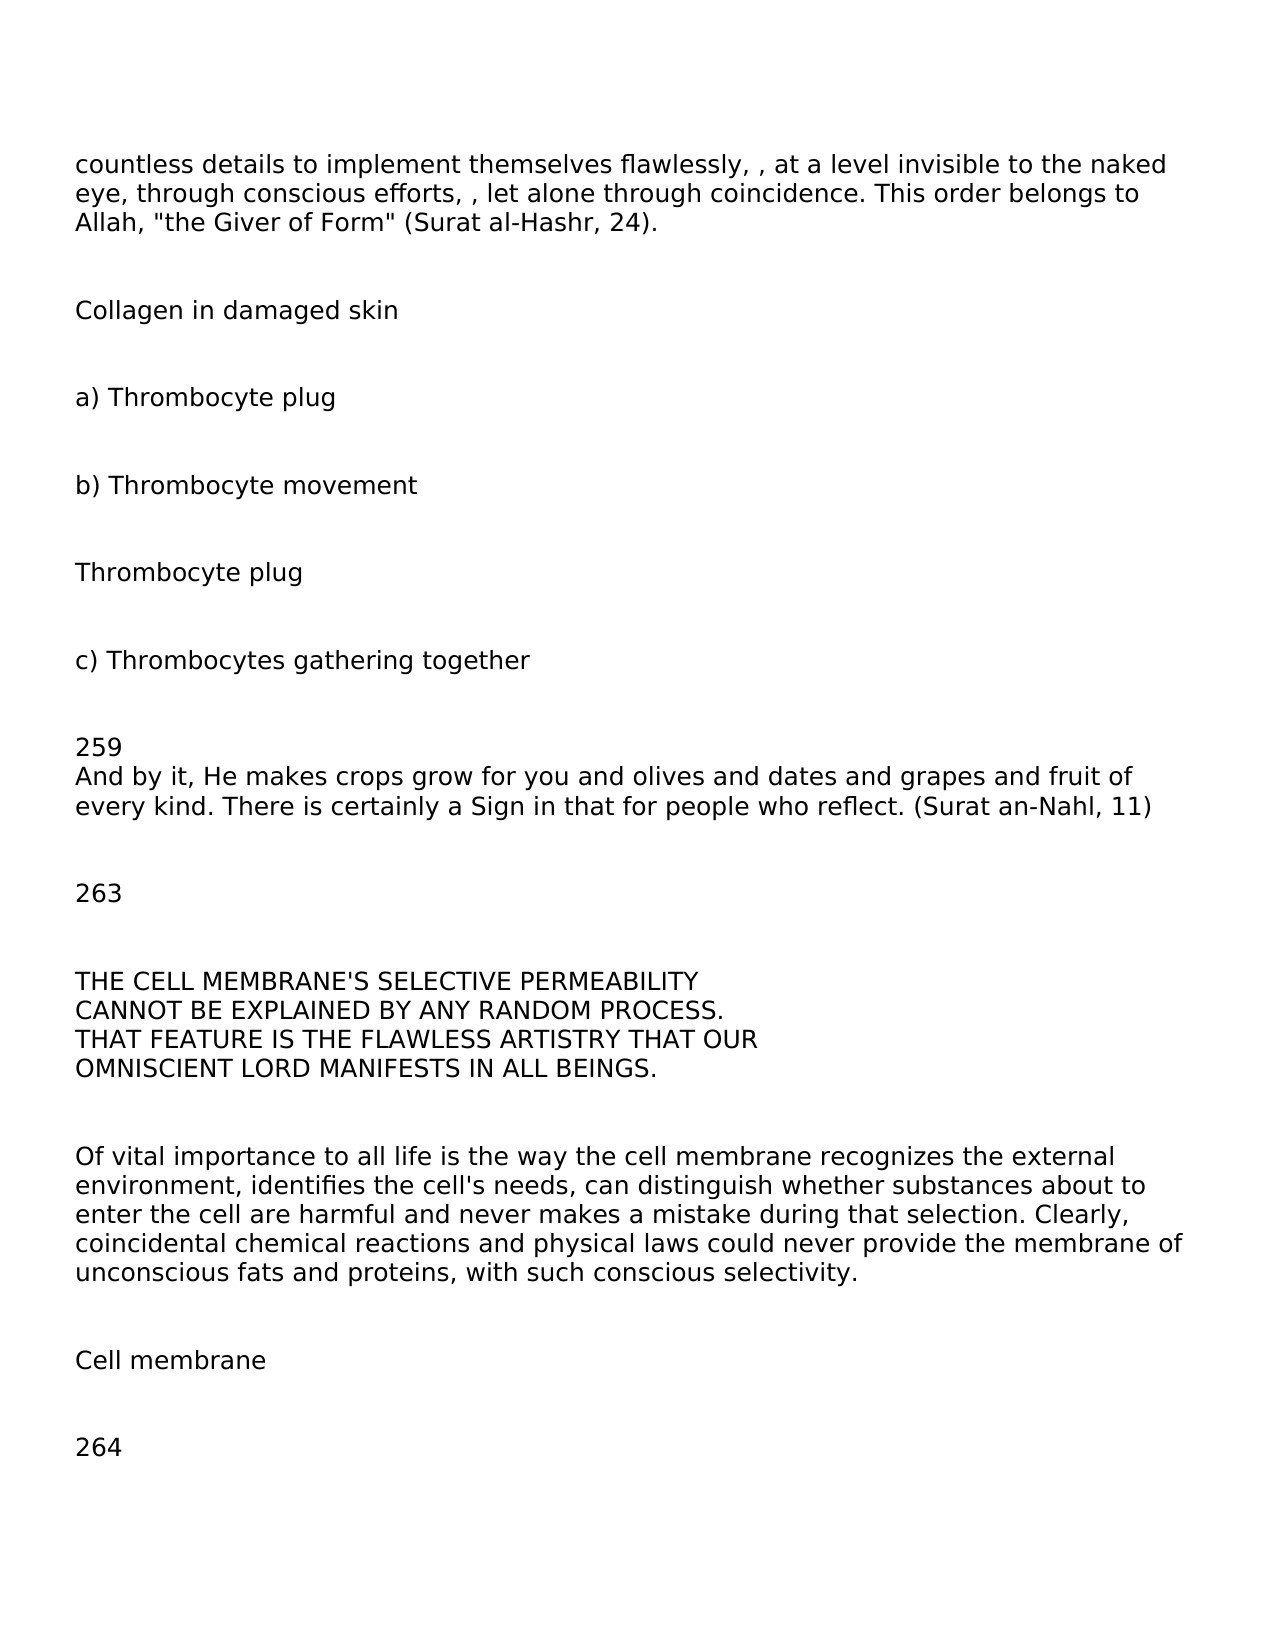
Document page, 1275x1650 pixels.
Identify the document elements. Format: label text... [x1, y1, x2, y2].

text c) Thrombocytes gathering together [75, 646, 1200, 675]
text a) Thrombocyte plug [75, 383, 1200, 412]
text CANNOT BE EXPLAINED BY ANY RANDOM PROCESS. [75, 996, 1200, 1025]
text Cell membrane [75, 1346, 1200, 1375]
text 263 [75, 879, 1200, 908]
text Of vital importance to all life is the way the cell membrane recognizes the external environment, identifies the cell's needs, can distinguish whether substances about to enter the cell are harmful and never makes a mistake during that selection. Clearly, coincidental chemical reactions and physical laws could never provide the membrane of unconscious fats and proteins, with such conscious selectivity. [75, 1142, 1200, 1287]
text 264 [75, 1433, 1200, 1462]
text THE CELL MEMBRANE'S SELECTIVE PERMEABILITY [75, 967, 1200, 996]
text Collagen in damaged skin [75, 296, 1200, 325]
text OMNISCIENT LORD MANIFESTS IN ALL BEINGS. [75, 1054, 1200, 1083]
text And by it, He makes crops grow for you and olives and dates and grapes and fruit of every kind. There is certainly a Sign in that for people who reflect. (Surat an-Nahl, 11) [75, 762, 1200, 821]
text 259 [75, 733, 1200, 762]
text THAT FEATURE IS THE FLAWLESS ARTISTRY THAT OUR [75, 1025, 1200, 1054]
text countless details to implement themselves flawlessly, , at a level invisible to the naked eye, through conscious efforts, , let alone through coincidence. This order belongs to Allah, "the Giver of Form" (Surat al-Hashr, 24). [75, 150, 1200, 237]
text Thrombocyte plug [75, 558, 1200, 587]
text b) Thrombocyte movement [75, 471, 1200, 500]
